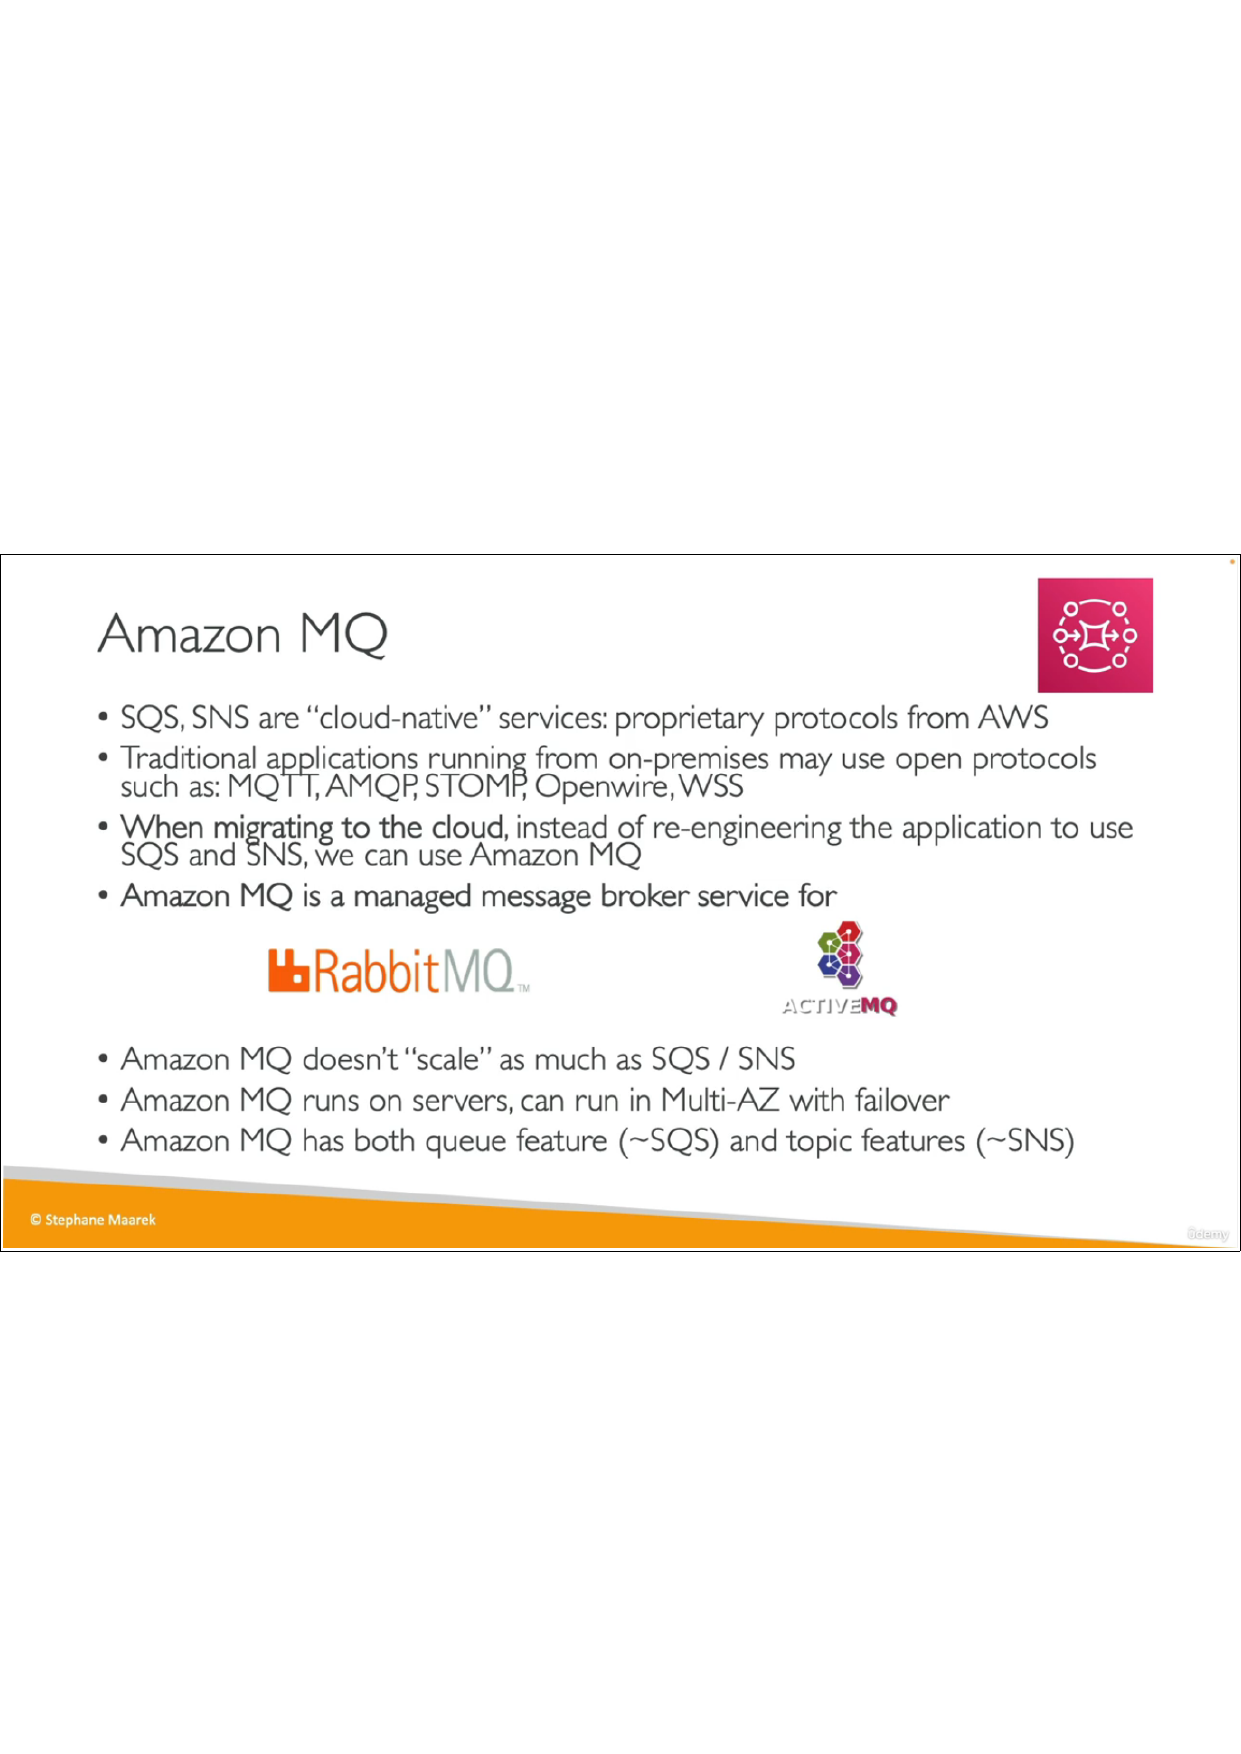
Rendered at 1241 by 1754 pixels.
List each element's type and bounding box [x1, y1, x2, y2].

picture [3, 557, 1238, 1248]
